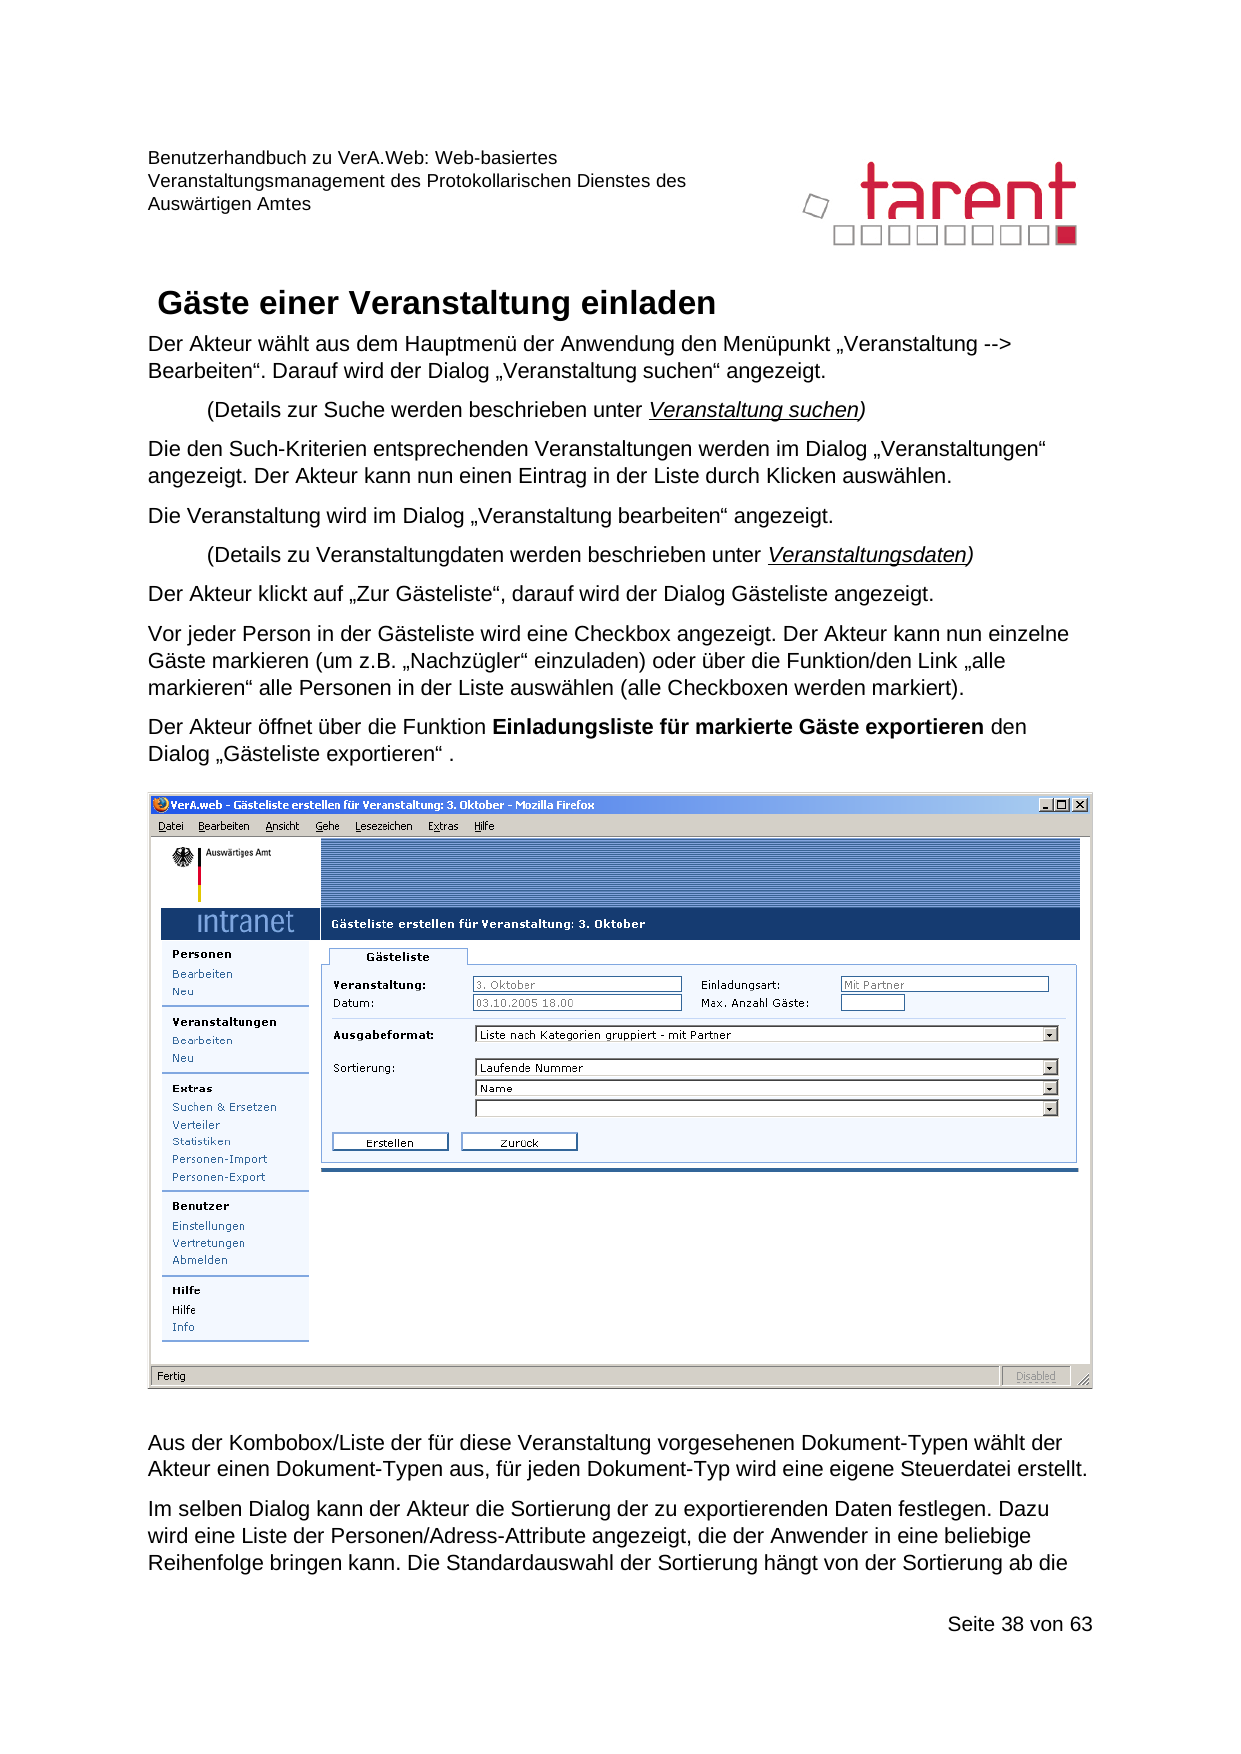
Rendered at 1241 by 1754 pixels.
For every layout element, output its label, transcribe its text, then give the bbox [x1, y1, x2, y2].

text Die Veranstaltung wird im Dialog „Veranstaltung bearbeiten“ angezeigt. [148, 503, 1092, 528]
text (Details zu Veranstaltungdaten werden beschrieben unter Veranstaltungsdaten) [207, 542, 1092, 567]
text (Details zur Suche werden beschrieben unter Veranstaltung suchen) [207, 397, 1092, 422]
picture [790, 151, 1091, 255]
text Aus der Kombobox/Liste der für diese Veranstaltung vorgesehenen Dokument-Typen wählt der Akteur einen Dokument-Typen aus, für jeden Dokument-Typ wird eine eigene Steuerdatei erstellt. [148, 1430, 1092, 1481]
text Der Akteur öffnet über die Funktion Einladungsliste für markierte Gäste exportieren den Dialog „Gästeliste exportieren“ . [148, 714, 1092, 792]
text Die den Such-Kriterien entsprechenden Veranstaltungen werden im Dialog „Veranstaltungen“ angezeigt. Der Akteur kann nun einen Eintrag in der Liste durch Klicken auswählen. [148, 437, 1092, 488]
text Der Akteur wählt aus dem Hauptmenü der Anwendung den Menüpunkt „Veranstaltung --> Bearbeiten“. Darauf wird der Dialog „Veranstaltung suchen“ angezeigt. [148, 331, 1092, 383]
text Im selben Dialog kann der Akteur die Sortierung der zu exportierenden Daten festlegen. Dazu wird eine Liste der Personen/Adress-Attribute angezeigt, die der Anwender in eine beliebige Reihenfolge bringen kann. Die Standardauswahl der Sortierung hängt von der Sortierung ab die [148, 1496, 1092, 1574]
subtitle Gäste einer Veranstaltung einladen [148, 284, 1092, 321]
text Vor jeder Person in der Gästeliste wird eine Checkbox angezeigt. Der Akteur kann nun einzelne Gäste markieren (um z.B. „Nachzügler“ einzuladen) oder über die Funktion/den Link „alle markieren“ alle Personen in der Liste auswählen (alle Checkboxen werden markiert). [148, 621, 1092, 699]
text Der Akteur klickt auf „Zur Gästeliste“, darauf wird der Dialog Gästeliste angezeigt. [148, 582, 1092, 606]
picture [147, 792, 1093, 1389]
